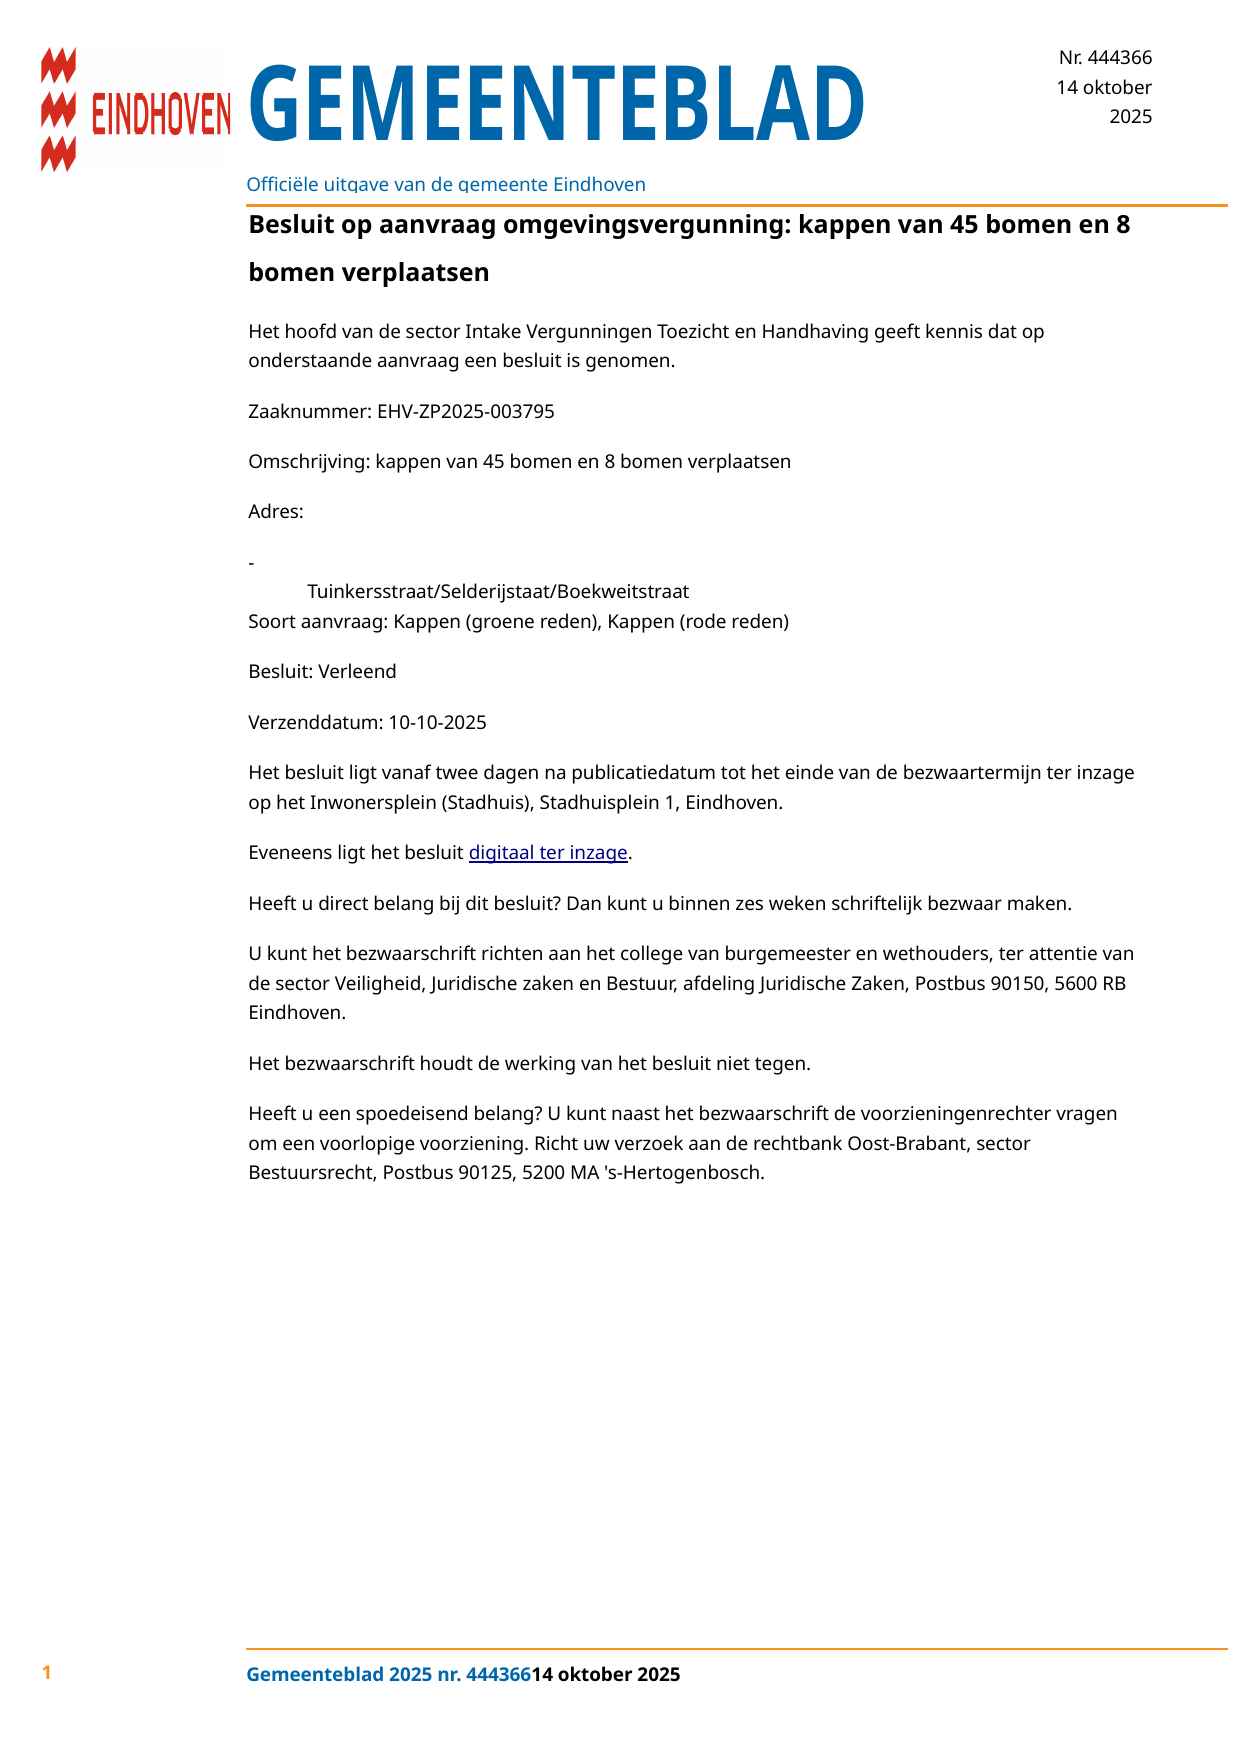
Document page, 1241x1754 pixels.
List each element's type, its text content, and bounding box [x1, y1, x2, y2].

text Adres: [248, 499, 1152, 524]
text Besluit op aanvraag omgevingsvergunning: kappen van 45 bomen en 8 bomen verplaatsen [248, 207, 1152, 288]
text Het bezwaarschrift houdt de werking van het besluit niet tegen. [248, 1050, 1152, 1076]
picture [41, 47, 231, 172]
text Zaaknummer: EHV-ZP2025-003795 [248, 398, 1152, 424]
text Verzenddatum: 10-10-2025 [248, 709, 1152, 735]
text Heeft u direct belang bij dit besluit? Dan kunt u binnen zes weken schriftelijk bezwaar maken. [248, 890, 1152, 916]
text Besluit: Verleend [248, 659, 1152, 684]
text Eveneens ligt het besluit digitaal ter inzage. [248, 839, 1152, 865]
text Het hoofd van de sector Intake Vergunningen Toezicht en Handhaving geeft kennis dat op onderstaande aanvraag een besluit is genomen. [248, 318, 1152, 373]
text Heeft u een spoedeisend belang? U kunt naast het bezwaarschrift de voorzieningenrechter vragen om een voorlopige voorziening. Richt uw verzoek aan de rechtbank Oost-Brabant, sector Bestuursrecht, Postbus 90125, 5200 MA 's-Hertogenbosch. [248, 1100, 1152, 1185]
list Tuinkersstraat/Selderijstaat/Boekweitstraat [248, 579, 1152, 604]
text Omschrijving: kappen van 45 bomen en 8 bomen verplaatsen [248, 448, 1152, 474]
text U kunt het bezwaarschrift richten aan het college van burgemeester en wethouders, ter attentie van de sector Veiligheid, Juridische zaken en Bestuur, afdeling Juridische Zaken, Postbus 90150, 5600 RB Eindhoven. [248, 940, 1152, 1025]
text Soort aanvraag: Kappen (groene reden), Kappen (rode reden) [248, 608, 1152, 634]
text Het besluit ligt vanaf twee dagen na publicatiedatum tot het einde van de bezwaartermijn ter inzage op het Inwonersplein (Stadhuis), Stadhuisplein 1, Eindhoven. [248, 759, 1152, 815]
